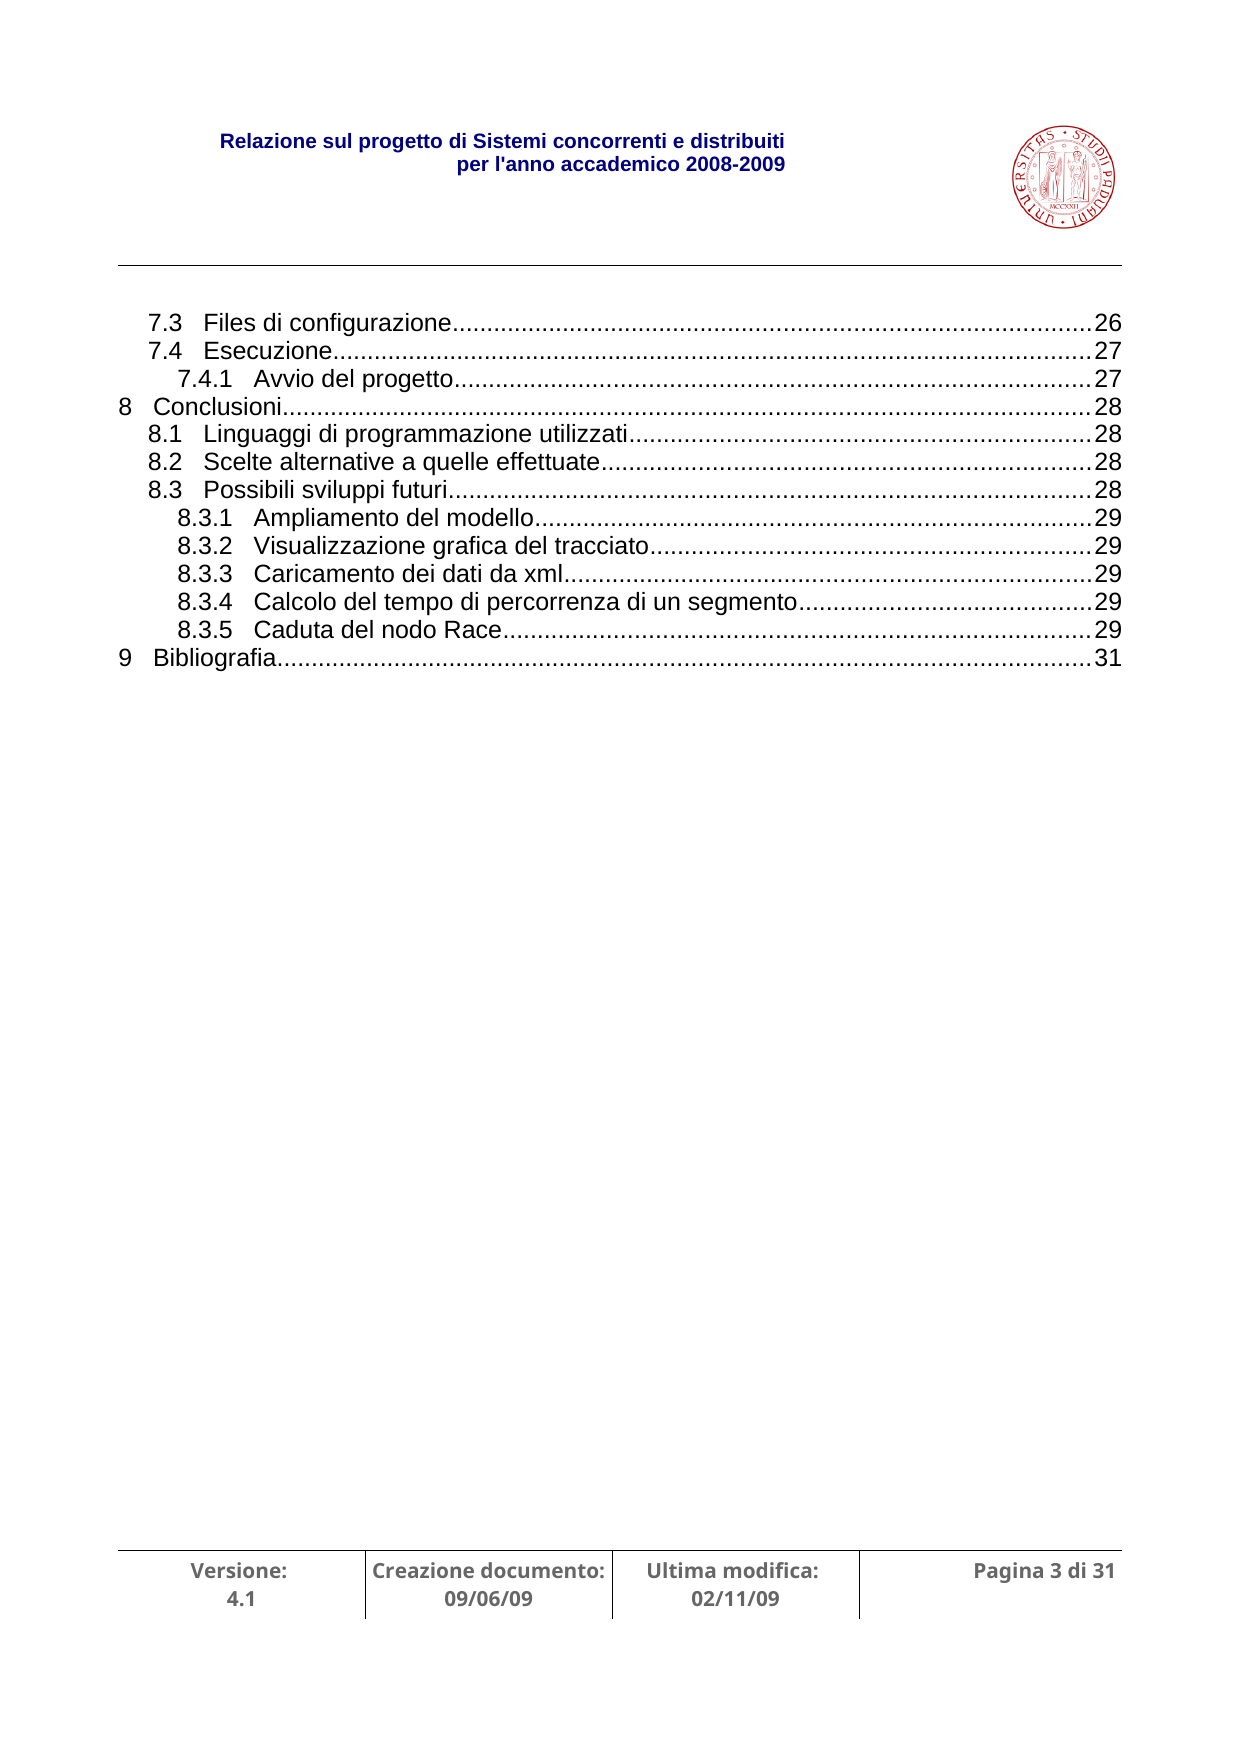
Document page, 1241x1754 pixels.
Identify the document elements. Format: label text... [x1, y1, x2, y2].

text 8.1 Linguaggi di programmazione utilizzati 28 [148, 420, 1122, 448]
text 8 Conclusioni 28 [118, 392, 1122, 420]
text 8.3 Possibili sviluppi futuri 28 [148, 476, 1122, 504]
text 7.4 Esecuzione 27 [148, 337, 1122, 364]
text 7.4.1 Avvio del progetto 27 [177, 364, 1122, 392]
text 8.3.2 Visualizzazione grafica del tracciato 29 [177, 532, 1122, 560]
text 8.3.1 Ampliamento del modello 29 [177, 504, 1122, 532]
text 9 Bibliografia 31 [118, 644, 1122, 672]
text 8.3.5 Caduta del nodo Race 29 [177, 616, 1122, 644]
text 8.3.3 Caricamento dei dati da xml 29 [177, 560, 1122, 588]
text 7.3 Files di configurazione 26 [148, 309, 1122, 337]
picture [1010, 123, 1117, 231]
text 8.3.4 Calcolo del tempo di percorrenza di un segmento 29 [177, 588, 1122, 616]
text 8.2 Scelte alternative a quelle effettuate 28 [148, 448, 1122, 476]
